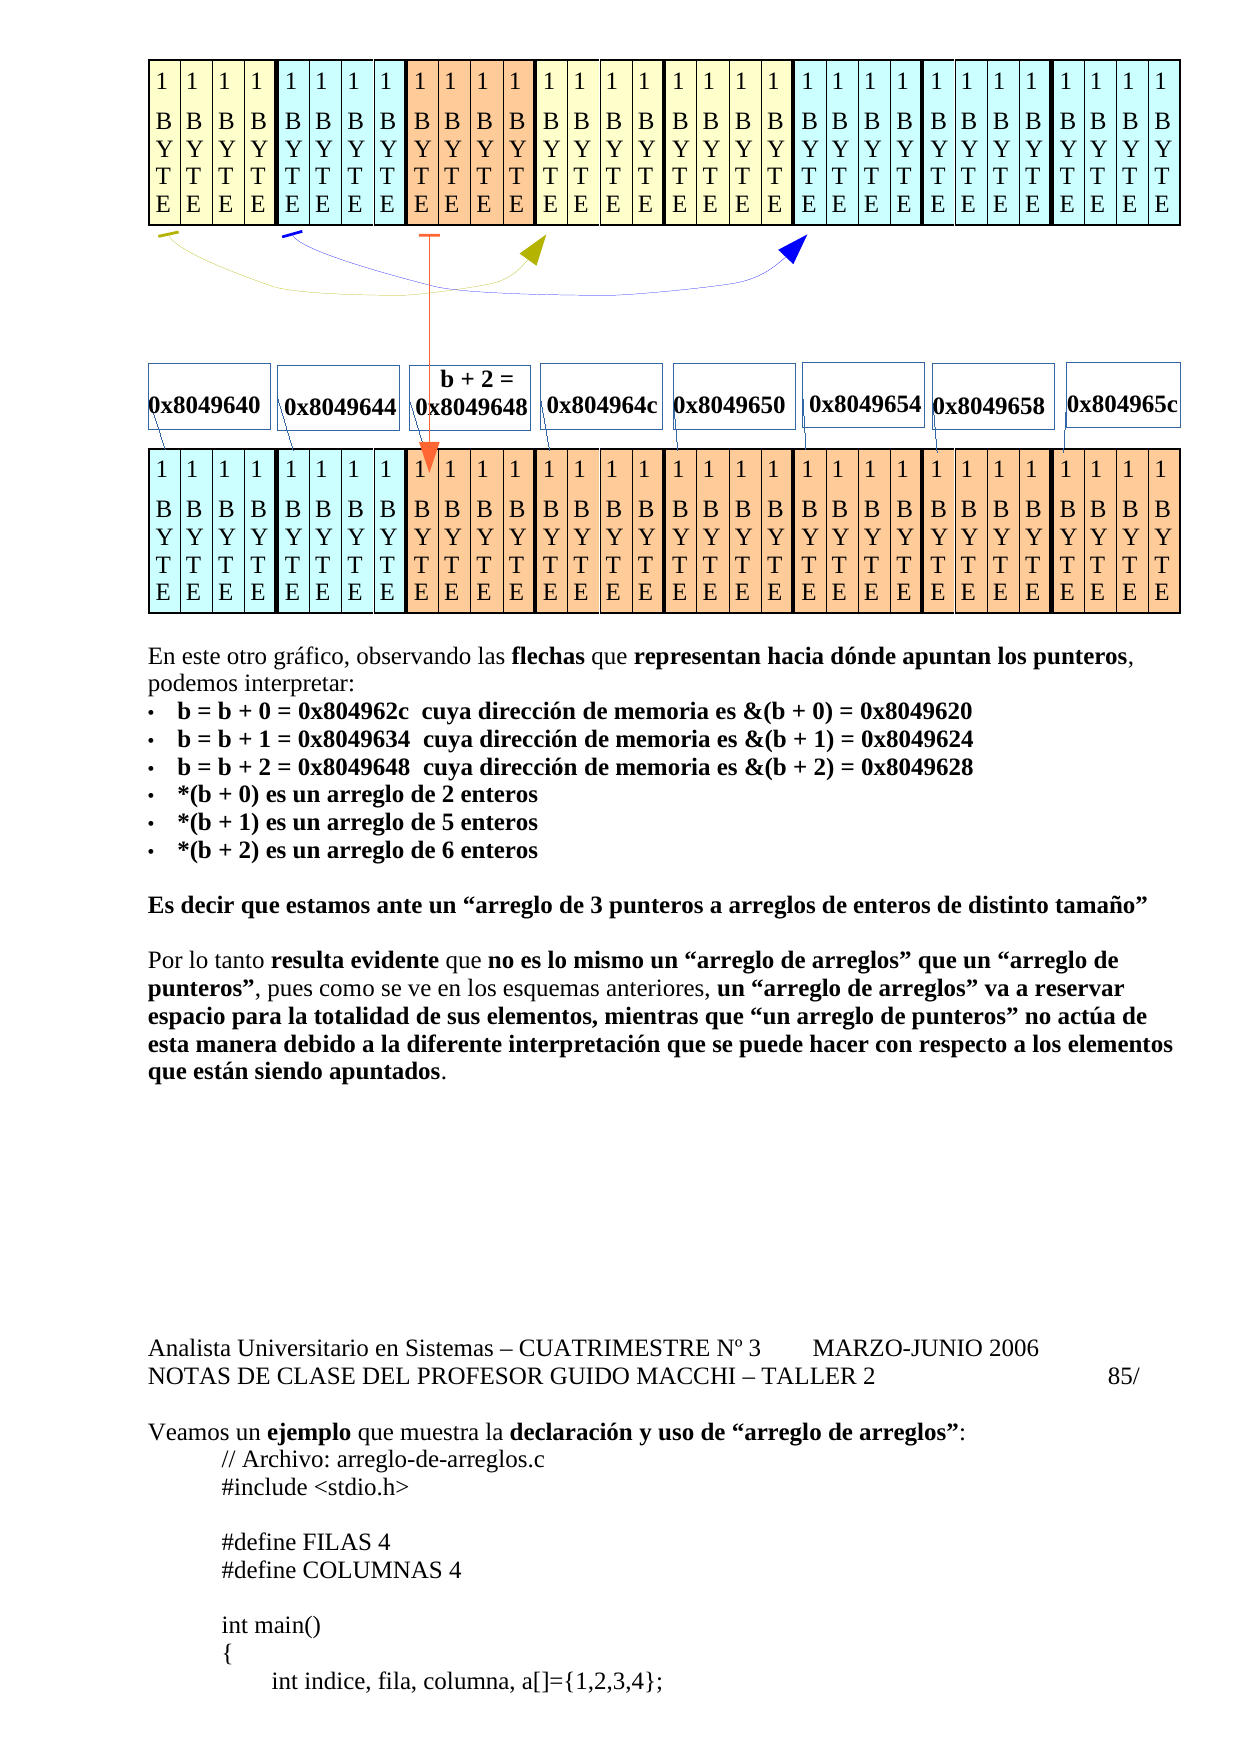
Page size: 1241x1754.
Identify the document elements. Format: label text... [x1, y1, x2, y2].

table_header 1 BYTE [150, 450, 180, 612]
table_header 1 BYTE [1149, 450, 1179, 612]
table_header 1 BYTE [310, 450, 341, 612]
table_header 1 BYTE [1117, 450, 1148, 612]
table_header 1 BYTE [988, 61, 1019, 224]
table_header 1 BYTE [1085, 61, 1116, 224]
table_header 1 BYTE [439, 61, 470, 224]
table_header 1 BYTE [181, 450, 212, 612]
text En este otro gráfico, observando las flechas que representan hacia dónde apuntan los punteros, podemos interpretar: [148, 642, 1181, 697]
table_header 1 BYTE [471, 450, 503, 612]
table_header 1 BYTE [181, 61, 212, 224]
table_header 1 BYTE [601, 61, 632, 224]
table_header 1 BYTE [633, 61, 662, 224]
table_header 1 BYTE [504, 450, 533, 612]
table_header 1 BYTE [891, 61, 920, 224]
table_header 1 BYTE [408, 61, 438, 224]
table_header 1 BYTE [601, 450, 632, 612]
table_header 1 BYTE [1085, 450, 1116, 612]
table_header 1 BYTE [310, 61, 341, 224]
text Es decir que estamos ante un “arreglo de 3 punteros a arreglos de enteros de distinto tamaño” [148, 891, 1181, 919]
table_header 1 BYTE [633, 450, 662, 612]
table_header 1 BYTE [279, 450, 309, 612]
table_header 1 BYTE [666, 450, 696, 612]
table_header 1 BYTE [666, 61, 696, 224]
text #include <stdio.h> [148, 1473, 1181, 1501]
table_header 1 BYTE [471, 61, 503, 224]
table_header 1 BYTE [1054, 61, 1084, 224]
text Veamos un ejemplo que muestra la declaración y uso de “arreglo de arreglos”: [148, 1418, 1181, 1445]
list *(b + 0) es un arreglo de 2 enteros [148, 780, 1181, 808]
list b = b + 1 = 0x8049634 cuya dirección de memoria es &(b + 1) = 0x8049624 [148, 725, 1181, 753]
table_header 1 BYTE [537, 450, 567, 612]
table_header 1 BYTE [342, 61, 373, 224]
table_header 1 BYTE [279, 61, 309, 224]
text int main() [148, 1612, 1181, 1639]
table_header 1 BYTE [245, 450, 274, 612]
text // Archivo: arreglo-de-arreglos.c [148, 1445, 1181, 1473]
table_header 1 BYTE [827, 450, 858, 612]
table_header 1 BYTE [762, 61, 791, 224]
table_header 1 BYTE [859, 450, 890, 612]
table_header 1 BYTE [1149, 61, 1179, 224]
table_header 1 BYTE [342, 450, 373, 612]
table_header 1 BYTE [730, 450, 761, 612]
text int indice, fila, columna, a[]={1,2,3,4}; [148, 1667, 1181, 1695]
list b = b + 0 = 0x804962c cuya dirección de memoria es &(b + 0) = 0x8049620 [148, 697, 1181, 725]
table_header 1 BYTE [439, 450, 470, 612]
table_header 1 BYTE [730, 61, 761, 224]
table_header 1 BYTE [245, 61, 274, 224]
list *(b + 2) es un arreglo de 6 enteros [148, 836, 1181, 863]
table_header 1 BYTE [956, 61, 987, 224]
table_header 1 BYTE [697, 450, 729, 612]
table_header 1 BYTE [762, 450, 791, 612]
table_header 1 BYTE [537, 61, 567, 224]
table_header 1 BYTE [1020, 450, 1049, 612]
table_header 1 BYTE [568, 450, 599, 612]
table_header 1 BYTE [150, 61, 180, 224]
table_header 1 BYTE [504, 61, 533, 224]
table_header 1 BYTE [375, 61, 404, 224]
table_header 1 BYTE [891, 450, 920, 612]
table_header 1 BYTE [213, 61, 244, 224]
table_header 1 BYTE [697, 61, 729, 224]
table_header 1 BYTE [795, 61, 826, 224]
text Analista Universitario en Sistemas – CUATRIMESTRE Nº 3 MARZO-JUNIO 2006 [148, 1334, 1181, 1362]
table_header 1 BYTE [375, 450, 404, 612]
table_header 1 BYTE [924, 61, 954, 224]
table_header 1 BYTE [859, 61, 890, 224]
list *(b + 1) es un arreglo de 5 enteros [148, 808, 1181, 836]
table_header 1 BYTE [988, 450, 1019, 612]
table_header 1 BYTE [1117, 61, 1148, 224]
table_header 1 BYTE [408, 450, 438, 612]
table_header 1 BYTE [795, 450, 826, 612]
table_header 1 BYTE [213, 450, 244, 612]
text Por lo tanto resulta evidente que no es lo mismo un “arreglo de arreglos” que un “arreglo de punteros”, pues como se ve en los esquemas anteriores, un “arreglo de arreglos” va a reservar espacio para la totalidad de sus elementos, mientras que “un arreglo de punteros” no actúa de esta manera debido a la diferente interpretación que se puede hacer con respecto a los elementos que están siendo apuntados. [148, 947, 1181, 1085]
text #define FILAS 4 [148, 1528, 1181, 1556]
table_header 1 BYTE [827, 61, 858, 224]
list b = b + 2 = 0x8049648 cuya dirección de memoria es &(b + 2) = 0x8049628 [148, 753, 1181, 780]
text NOTAS DE CLASE DEL PROFESOR GUIDO MACCHI – TALLER 2 85/ [148, 1362, 1181, 1390]
table_header 1 BYTE [956, 450, 987, 612]
text #define COLUMNAS 4 [148, 1556, 1181, 1584]
table_header 1 BYTE [568, 61, 599, 224]
text { [148, 1639, 1181, 1667]
table_header 1 BYTE [1054, 450, 1084, 612]
table_header 1 BYTE [924, 450, 954, 612]
table_header 1 BYTE [1020, 61, 1049, 224]
